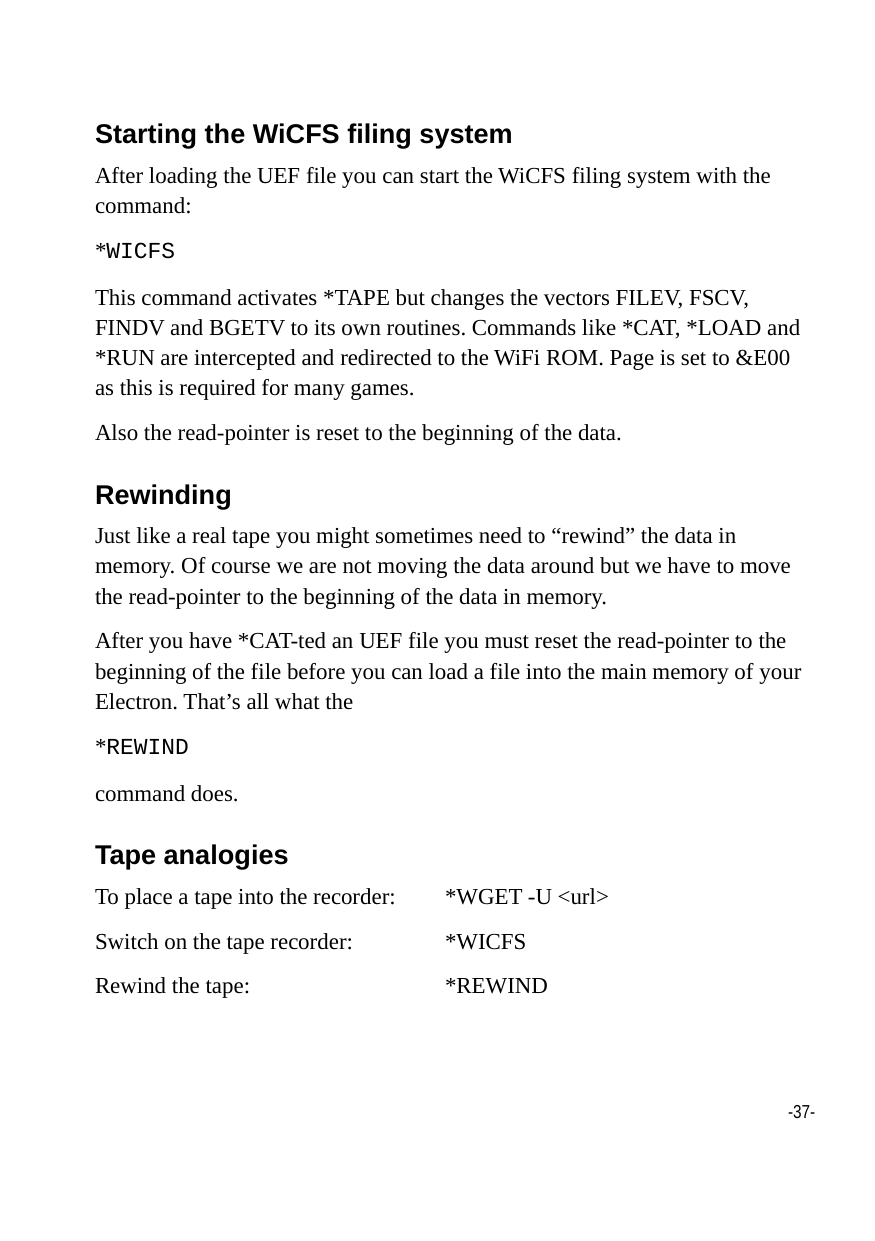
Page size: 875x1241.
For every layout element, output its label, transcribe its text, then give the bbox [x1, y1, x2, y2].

text Also the read-pointer is reset to the beginning of the data. [95, 419, 815, 446]
text To place a tape into the recorder: *WGET -U <url> [95, 883, 815, 909]
text Just like a real tape you might sometimes need to “rewind” the data in memory. Of course we are not moving the data around but we have to move the read-pointer to the beginning of the data in memory. [95, 522, 815, 609]
subtitle Starting the WiCFS filing system [95, 118, 815, 149]
text After loading the UEF file you can start the WiCFS filing system with the command: [95, 162, 815, 218]
text Rewind the tape: *REWIND [95, 972, 815, 999]
text After you have *CAT-ted an UEF file you must reset the read-pointer to the beginning of the file before you can load a file into the main memory of your Electron. That’s all what the [95, 628, 815, 714]
text This command activates *TAPE but changes the vectors FILEV, FSCV, FINDV and BGETV to its own routines. Commands like *CAT, *LOAD and *RUN are intercepted and redirected to the WiFi ROM. Page is set to &E00 as this is required for many games. [95, 284, 815, 401]
subtitle Tape analogies [95, 839, 815, 870]
text command does. [95, 780, 815, 806]
text *WICFS [95, 237, 815, 265]
subtitle Rewinding [95, 479, 815, 510]
text *REWIND [95, 733, 815, 761]
text Switch on the tape recorder: *WICFS [95, 928, 815, 954]
